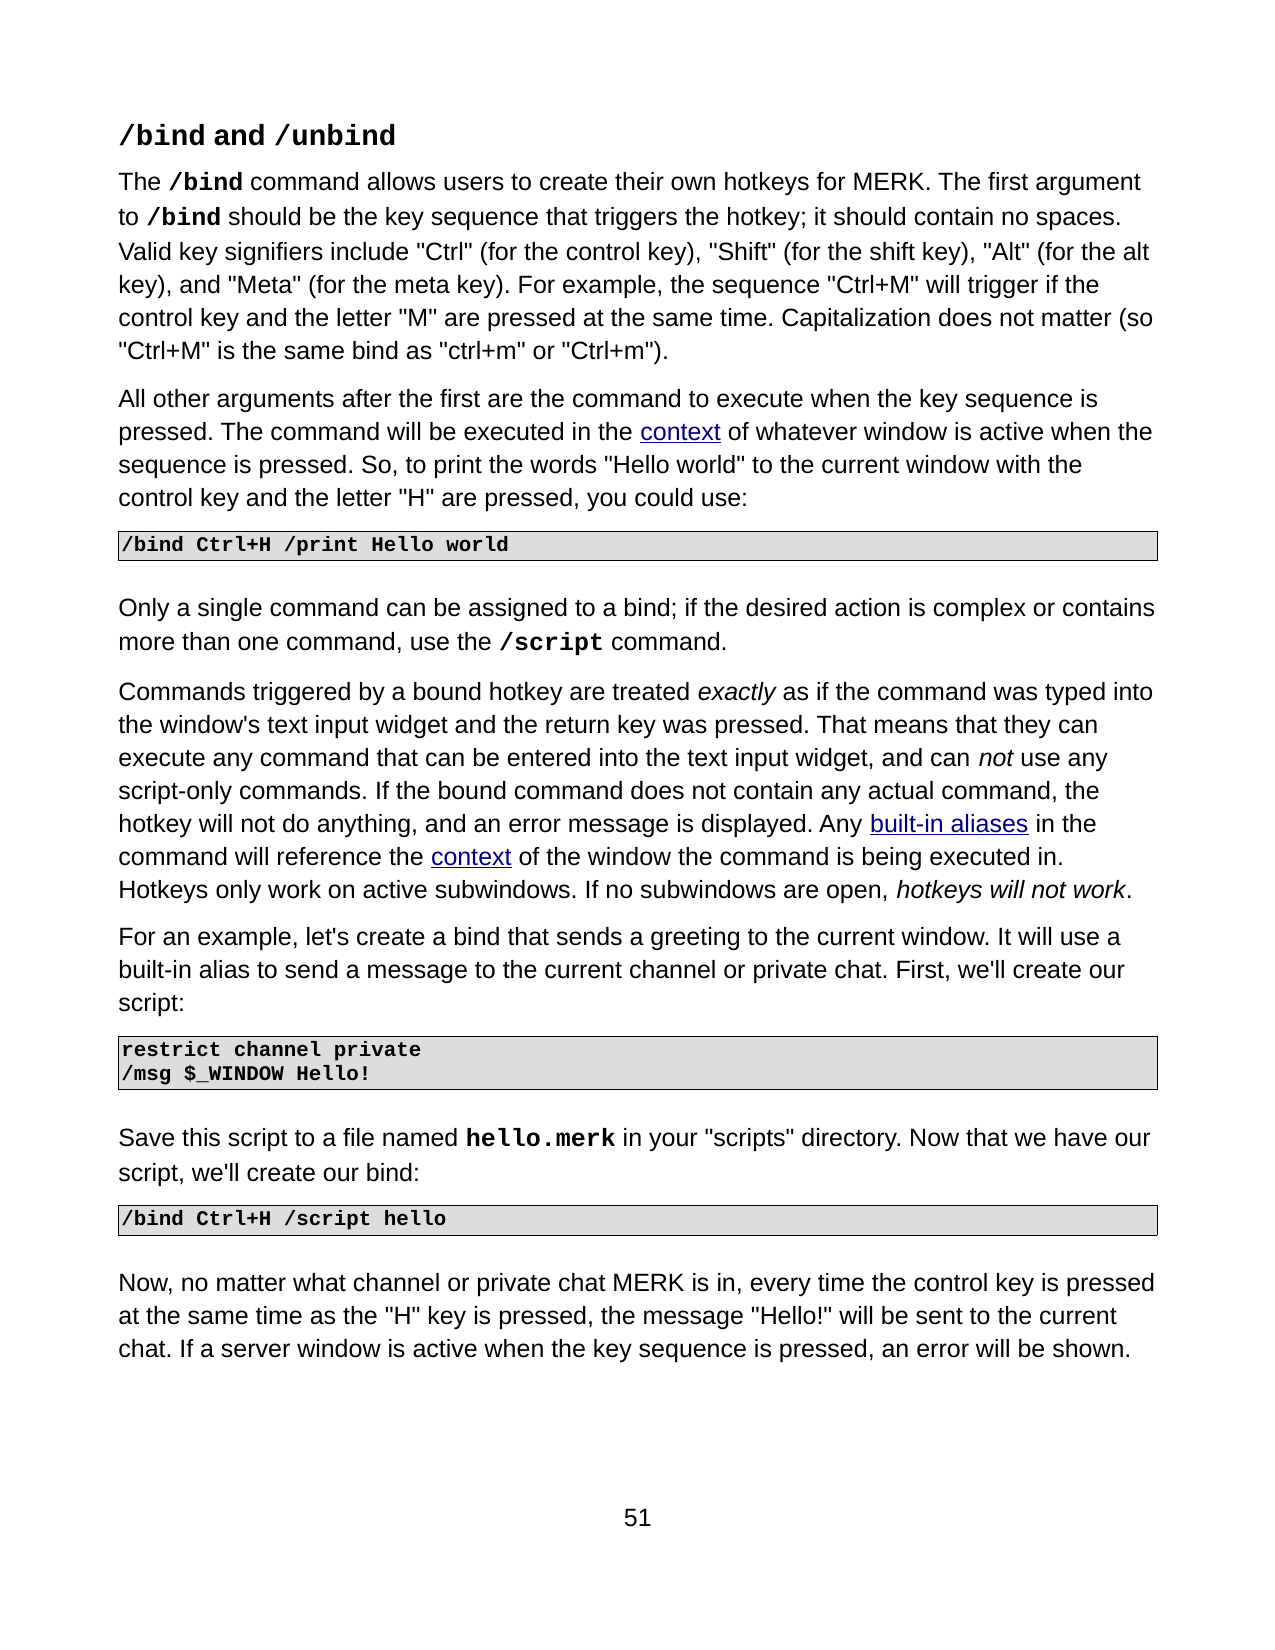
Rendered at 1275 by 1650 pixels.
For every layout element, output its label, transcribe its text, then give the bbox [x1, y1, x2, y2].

text Commands triggered by a bound hotkey are treated exactly as if the command was typed into the window's text input widget and the return key was pressed. That means that they can execute any command that can be entered into the text input widget, and can not use any script-only commands. If the bound command does not contain any actual command, the hotkey will not do anything, and an error message is displayed. Any built-in aliases in the command will reference the context of the window the command is being executed in. Hotkeys only work on active subwindows. If no subwindows are open, hotkeys will not work. [118, 677, 1157, 903]
text Now, no matter what channel or private chat MERK is in, every time the control key is pressed at the same time as the "H" key is pressed, the message "Hello!" will be sent to the current chat. If a server window is active when the key sequence is pressed, an error will be shown. [118, 1236, 1157, 1363]
text For an example, let's create a bind that sends a greeting to the current window. It will use a built-in alias to send a message to the current channel or private chat. First, we'll create our script: [118, 922, 1157, 1017]
table_header restrict channel private /msg $_WINDOW Hello! [119, 1037, 1157, 1089]
table_header /bind Ctrl+H /script hello [119, 1206, 1157, 1235]
subtitle /bind and /unbind [118, 118, 1157, 154]
text All other arguments after the first are the command to execute when the key sequence is pressed. The command will be executed in the context of whatever window is active when the sequence is pressed. So, to print the words "Hello world" to the current window with the control key and the letter "H" are pressed, you could use: [118, 384, 1157, 512]
table_header /bind Ctrl+H /print Hello world [119, 532, 1157, 560]
text Save this script to a file named hello.merk in your "scripts" directory. Now that we have our script, we'll create our bind: [118, 1090, 1157, 1186]
text Only a single command can be assigned to a bind; if the desired action is complex or contains more than one command, use the /script command. [118, 561, 1157, 657]
text The /bind command allows users to create their own hotkeys for MERK. The first argument to /bind should be the key sequence that triggers the hotkey; it should contain no spaces. Valid key signifiers include "Ctrl" (for the control key), "Shift" (for the shift key), "Alt" (for the alt key), and "Meta" (for the meta key). For example, the sequence "Ctrl+M" will trigger if the control key and the letter "M" are pressed at the same time. Capitalization does not matter (so "Ctrl+M" is the same bind as "ctrl+m" or "Ctrl+m"). [118, 167, 1157, 365]
